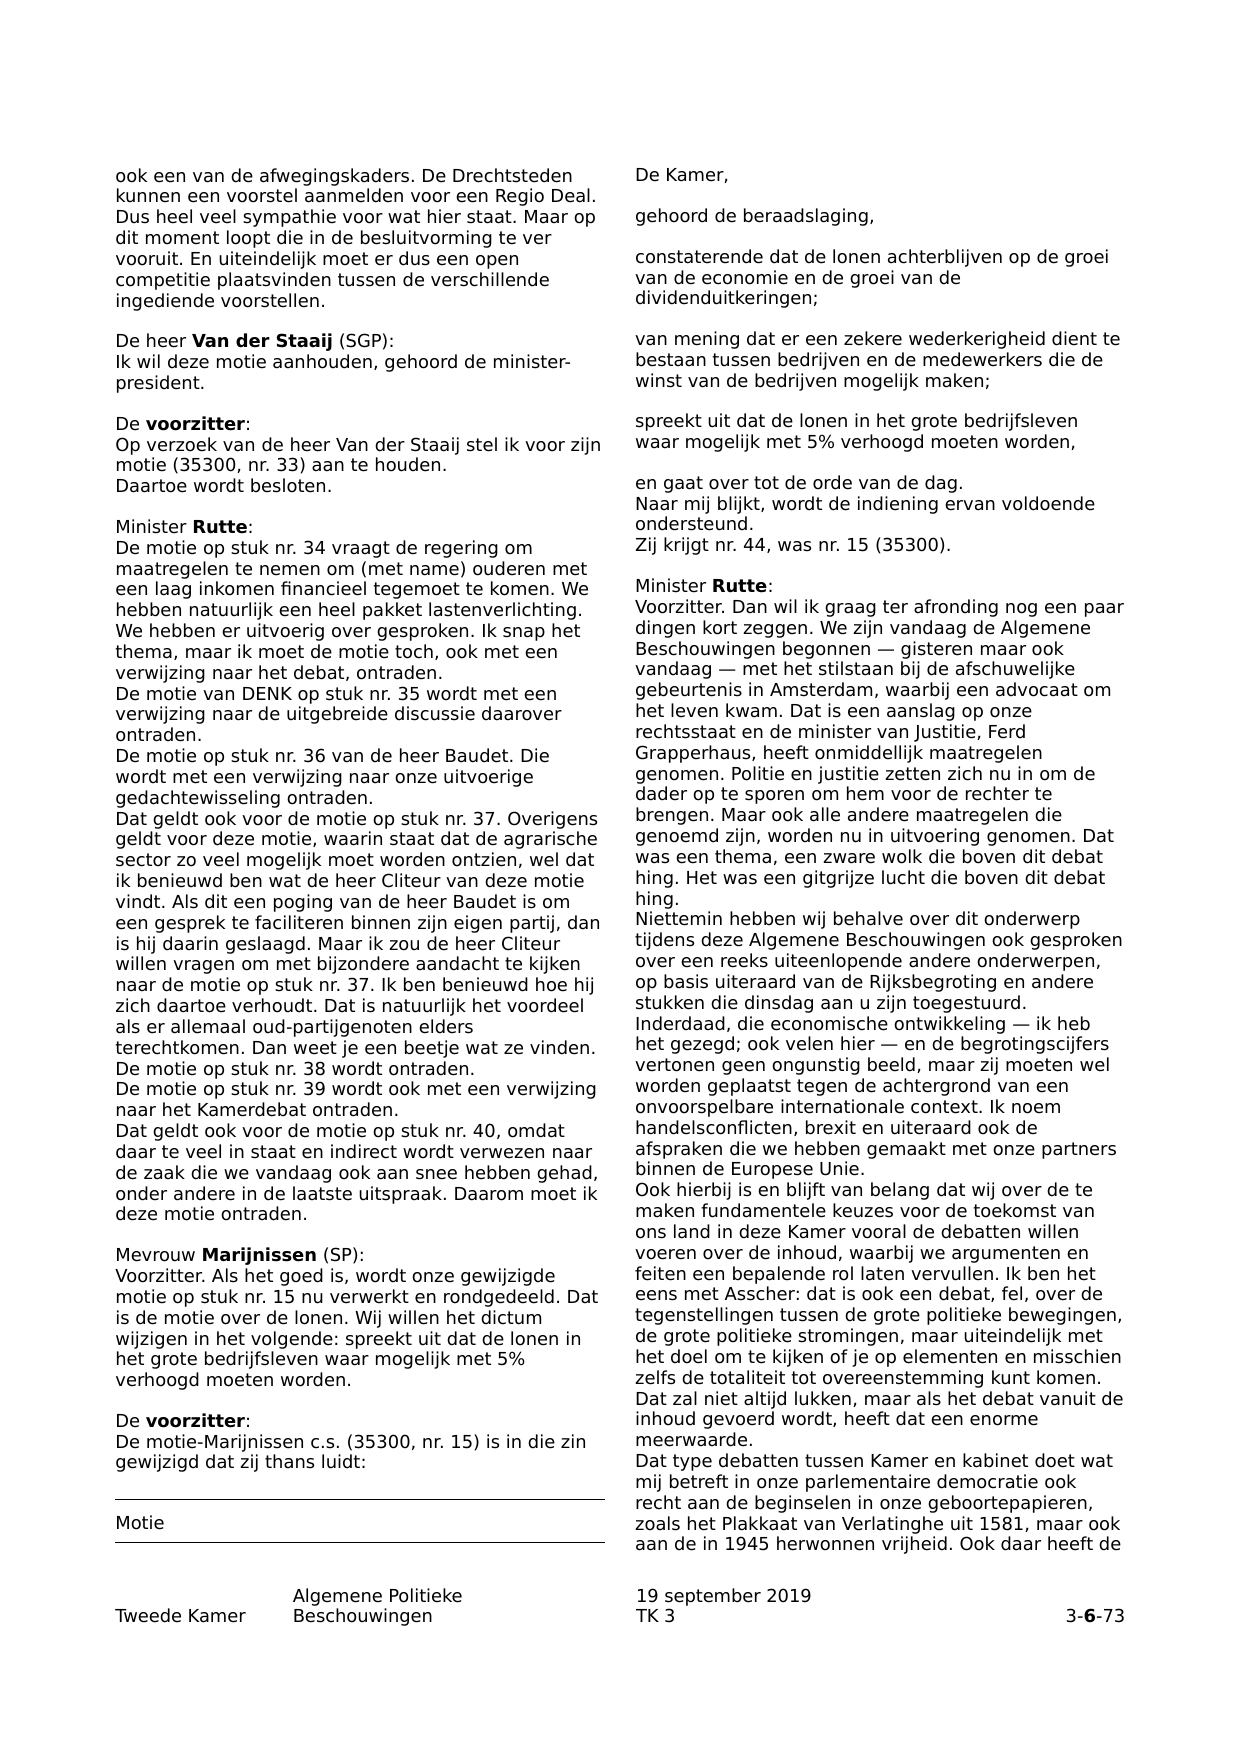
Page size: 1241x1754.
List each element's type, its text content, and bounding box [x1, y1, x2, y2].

text Mevrouw Marijnissen (SP): [115, 1245, 605, 1266]
text Daartoe wordt besloten. [115, 476, 605, 497]
text Ook hierbij is en blijft van belang dat wij over de te maken fundamentele keuzes voor de toekomst van ons land in deze Kamer vooral de debatten willen voeren over de inhoud, waarbij we argumenten en feiten een bepalende rol laten vervullen. Ik ben het eens met Asscher: dat is ook een debat, fel, over de tegenstellingen tussen de grote politieke bewegingen, de grote politieke stromingen, maar uiteindelijk met het doel om te kijken of je op elementen en misschien zelfs de totaliteit tot overeenstemming kunt komen. Dat zal niet altijd lukken, maar als het debat vanuit de inhoud gevoerd wordt, heeft dat een enorme meerwaarde. [635, 1180, 1125, 1451]
text De motie-Marijnissen c.s. (35300, nr. 15) is in die zin gewijzigd dat zij thans luidt: [115, 1431, 605, 1473]
text De motie op stuk nr. 34 vraagt de regering om maatregelen te nemen om (met name) ouderen met een laag inkomen financieel tegemoet te komen. We hebben natuurlijk een heel pakket lastenverlichting. We hebben er uitvoerig over gesproken. Ik snap het thema, maar ik moet de motie toch, ook met een verwijzing naar het debat, ontraden. [115, 537, 605, 683]
text Motie [115, 1513, 605, 1534]
text De voorzitter: [115, 1411, 605, 1431]
text Minister Rutte: [115, 517, 605, 537]
text spreekt uit dat de lonen in het grote bedrijfsleven waar mogelijk met 5% verhoogd moeten worden, [635, 411, 1125, 453]
text De voorzitter: [115, 413, 605, 434]
text ook een van de afwegingskaders. De Drechtsteden kunnen een voorstel aanmelden voor een Regio Deal. Dus heel veel sympathie voor wat hier staat. Maar op dit moment loopt die in de besluitvorming te ver vooruit. En uiteindelijk moet er dus een open competitie plaatsvinden tussen de verschillende ingediende voorstellen. [115, 165, 605, 311]
text van mening dat er een zekere wederkerigheid dient te bestaan tussen bedrijven en de medewerkers die de winst van de bedrijven mogelijk maken; [635, 329, 1125, 391]
text De motie op stuk nr. 39 wordt ook met een verwijzing naar het Kamerdebat ontraden. [115, 1079, 605, 1121]
text Minister Rutte: [635, 576, 1125, 597]
text Niettemin hebben wij behalve over dit onderwerp tijdens deze Algemene Beschouwingen ook gesproken over een reeks uiteenlopende andere onderwerpen, op basis uiteraard van de Rijksbegroting en andere stukken die dinsdag aan u zijn toegestuurd. Inderdaad, die economische ontwikkeling — ik heb het gezegd; ook velen hier — en de begrotingscijfers vertonen geen ongunstig beeld, maar zij moeten wel worden geplaatst tegen de achtergrond van een onvoorspelbare internationale context. Ik noem handelsconflicten, brexit en uiteraard ook de afspraken die we hebben gemaakt met onze partners binnen de Europese Unie. [635, 909, 1125, 1180]
text Dat geldt ook voor de motie op stuk nr. 37. Overigens geldt voor deze motie, waarin staat dat de agrarische sector zo veel mogelijk moet worden ontzien, wel dat ik benieuwd ben wat de heer Cliteur van deze motie vindt. Als dit een poging van de heer Baudet is om een gesprek te faciliteren binnen zijn eigen partij, dan is hij daarin geslaagd. Maar ik zou de heer Cliteur willen vragen om met bijzondere aandacht te kijken naar de motie op stuk nr. 37. Ik ben benieuwd hoe hij zich daartoe verhoudt. Dat is natuurlijk het voordeel als er allemaal oud-partijgenoten elders terechtkomen. Dan weet je een beetje wat ze vinden. [115, 808, 605, 1058]
text Voorzitter. Als het goed is, wordt onze gewijzigde motie op stuk nr. 15 nu verwerkt en rondgedeeld. Dat is de motie over de lonen. Wij willen het dictum wijzigen in het volgende: spreekt uit dat de lonen in het grote bedrijfsleven waar mogelijk met 5% verhoogd moeten worden. [115, 1266, 605, 1391]
text gehoord de beraadslaging, [635, 206, 1125, 227]
text Voorzitter. Dan wil ik graag ter afronding nog een paar dingen kort zeggen. We zijn vandaag de Algemene Beschouwingen begonnen — gisteren maar ook vandaag — met het stilstaan bij de afschuwelijke gebeurtenis in Amsterdam, waarbij een advocaat om het leven kwam. Dat is een aanslag op onze rechtsstaat en de minister van Justitie, Ferd Grapperhaus, heeft onmiddellijk maatregelen genomen. Politie en justitie zetten zich nu in om de dader op te sporen om hem voor de rechter te brengen. Maar ook alle andere maatregelen die genoemd zijn, worden nu in uitvoering genomen. Dat was een thema, een zware wolk die boven dit debat hing. Het was een gitgrijze lucht die boven dit debat hing. [635, 597, 1125, 909]
text constaterende dat de lonen achterblijven op de groei van de economie en de groei van de dividenduitkeringen; [635, 247, 1125, 309]
text Dat type debatten tussen Kamer en kabinet doet wat mij betreft in onze parlementaire democratie ook recht aan de beginselen in onze geboortepapieren, zoals het Plakkaat van Verlatinghe uit 1581, maar ook aan de in 1945 herwonnen vrijheid. Ook daar heeft de [635, 1451, 1125, 1555]
text De motie op stuk nr. 38 wordt ontraden. [115, 1058, 605, 1079]
text Ik wil deze motie aanhouden, gehoord de minister-president. [115, 352, 605, 393]
text De heer Van der Staaij (SGP): [115, 331, 605, 352]
text De Kamer, [635, 165, 1125, 186]
text Dat geldt ook voor de motie op stuk nr. 40, omdat daar te veel in staat en indirect wordt verwezen naar de zaak die we vandaag ook aan snee hebben gehad, onder andere in de laatste uitspraak. Daarom moet ik deze motie ontraden. [115, 1121, 605, 1225]
text De motie op stuk nr. 36 van de heer Baudet. Die wordt met een verwijzing naar onze uitvoerige gedachtewisseling ontraden. [115, 746, 605, 808]
text De motie van DENK op stuk nr. 35 wordt met een verwijzing naar de uitgebreide discussie daarover ontraden. [115, 683, 605, 746]
text Op verzoek van de heer Van der Staaij stel ik voor zijn motie (35300, nr. 33) aan te houden. [115, 434, 605, 476]
text en gaat over tot de orde van de dag. [635, 473, 1125, 493]
text Naar mij blijkt, wordt de indiening ervan voldoende ondersteund. [635, 493, 1125, 535]
text Zij krijgt nr. 44, was nr. 15 (35300). [635, 535, 1125, 556]
